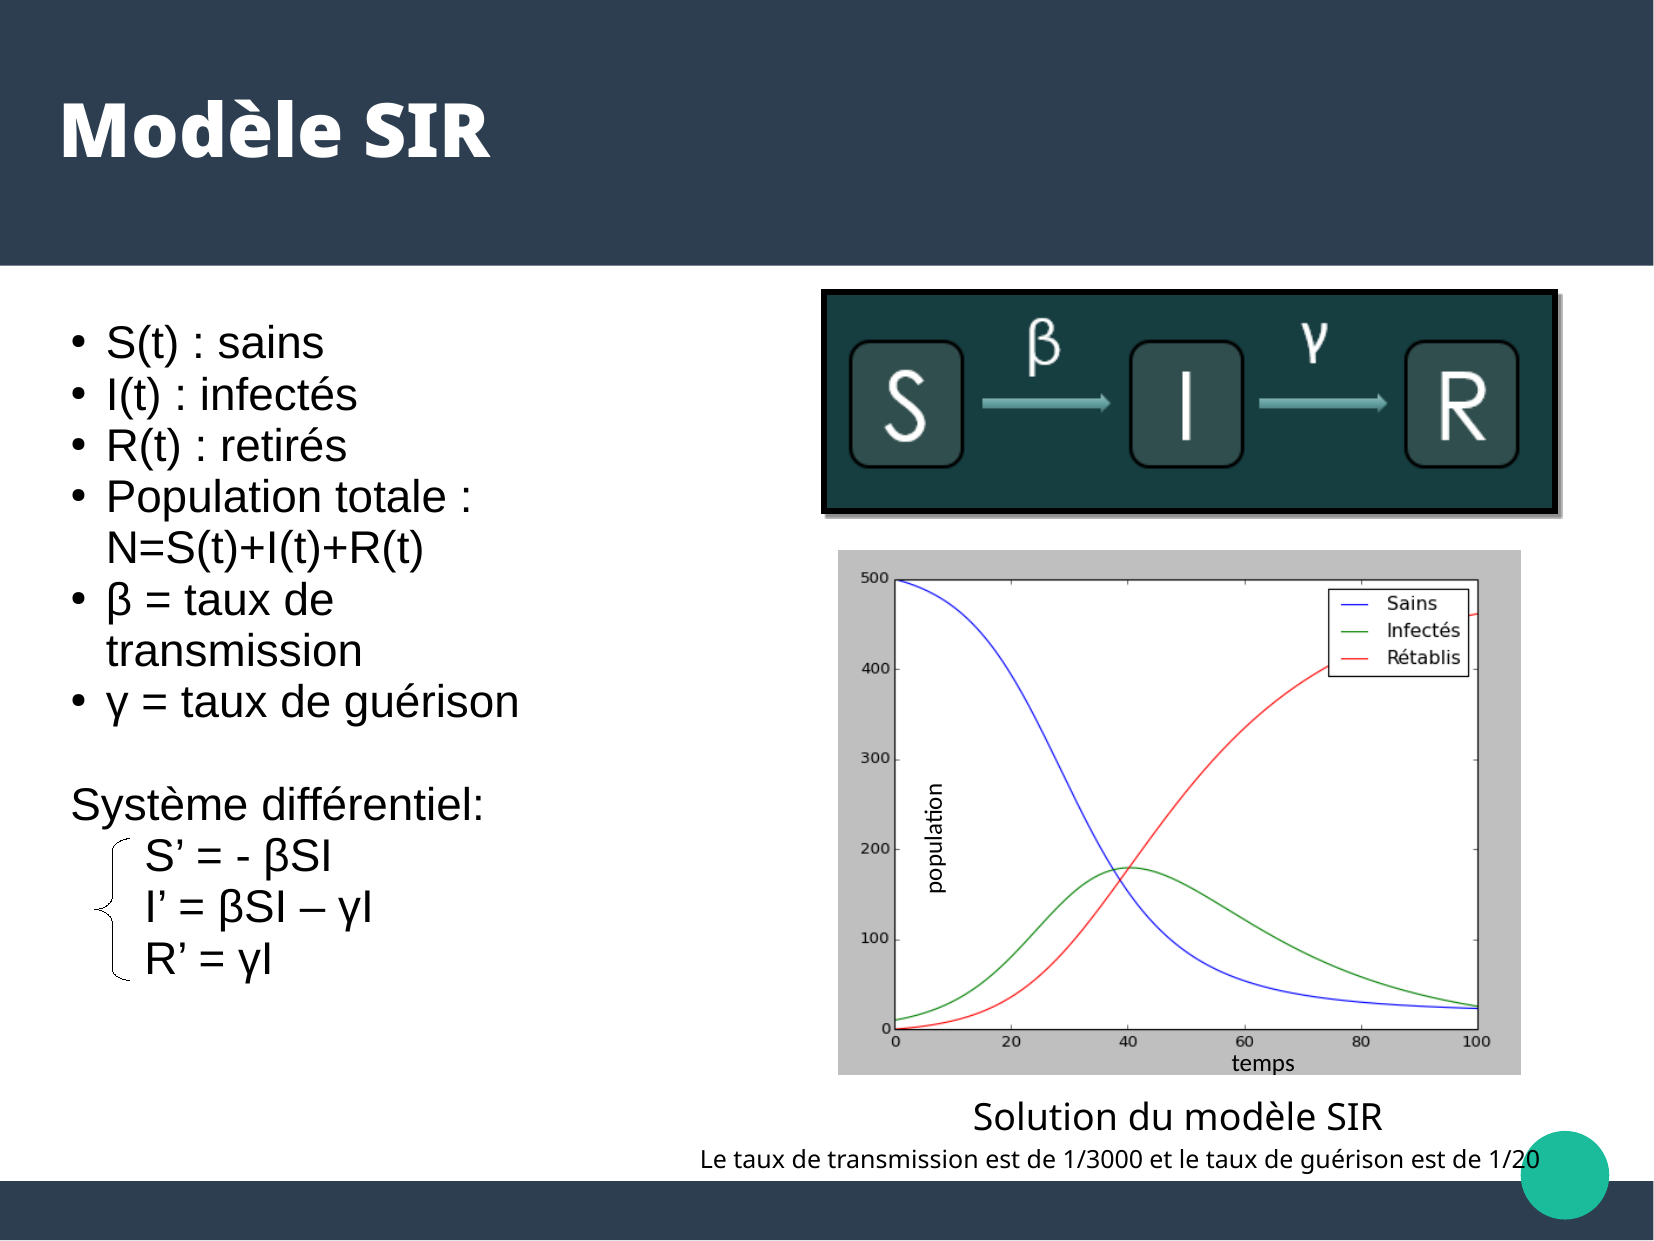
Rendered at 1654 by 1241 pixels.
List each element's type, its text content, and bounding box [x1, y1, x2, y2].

title Modèle SIR [59, 49, 1595, 207]
picture [826, 295, 1553, 509]
text_box S(t) : sains I(t) : infectés R(t) : retirés Population totale : N=S(t)+I(t)+R(t) β = taux de transmission γ = taux de guérison Système différentiel: S’ = - βSI I’ = βSI – γI R’ = γI [55, 310, 603, 992]
text_box temps [1216, 1039, 1312, 1085]
text_box Solution du modèle SIR [957, 1085, 1406, 1146]
text_box population [909, 767, 955, 910]
text_box Le taux de transmission est de 1/3000 et le taux de guérison est de 1/20 [685, 1135, 1581, 1182]
picture [838, 550, 1521, 1075]
